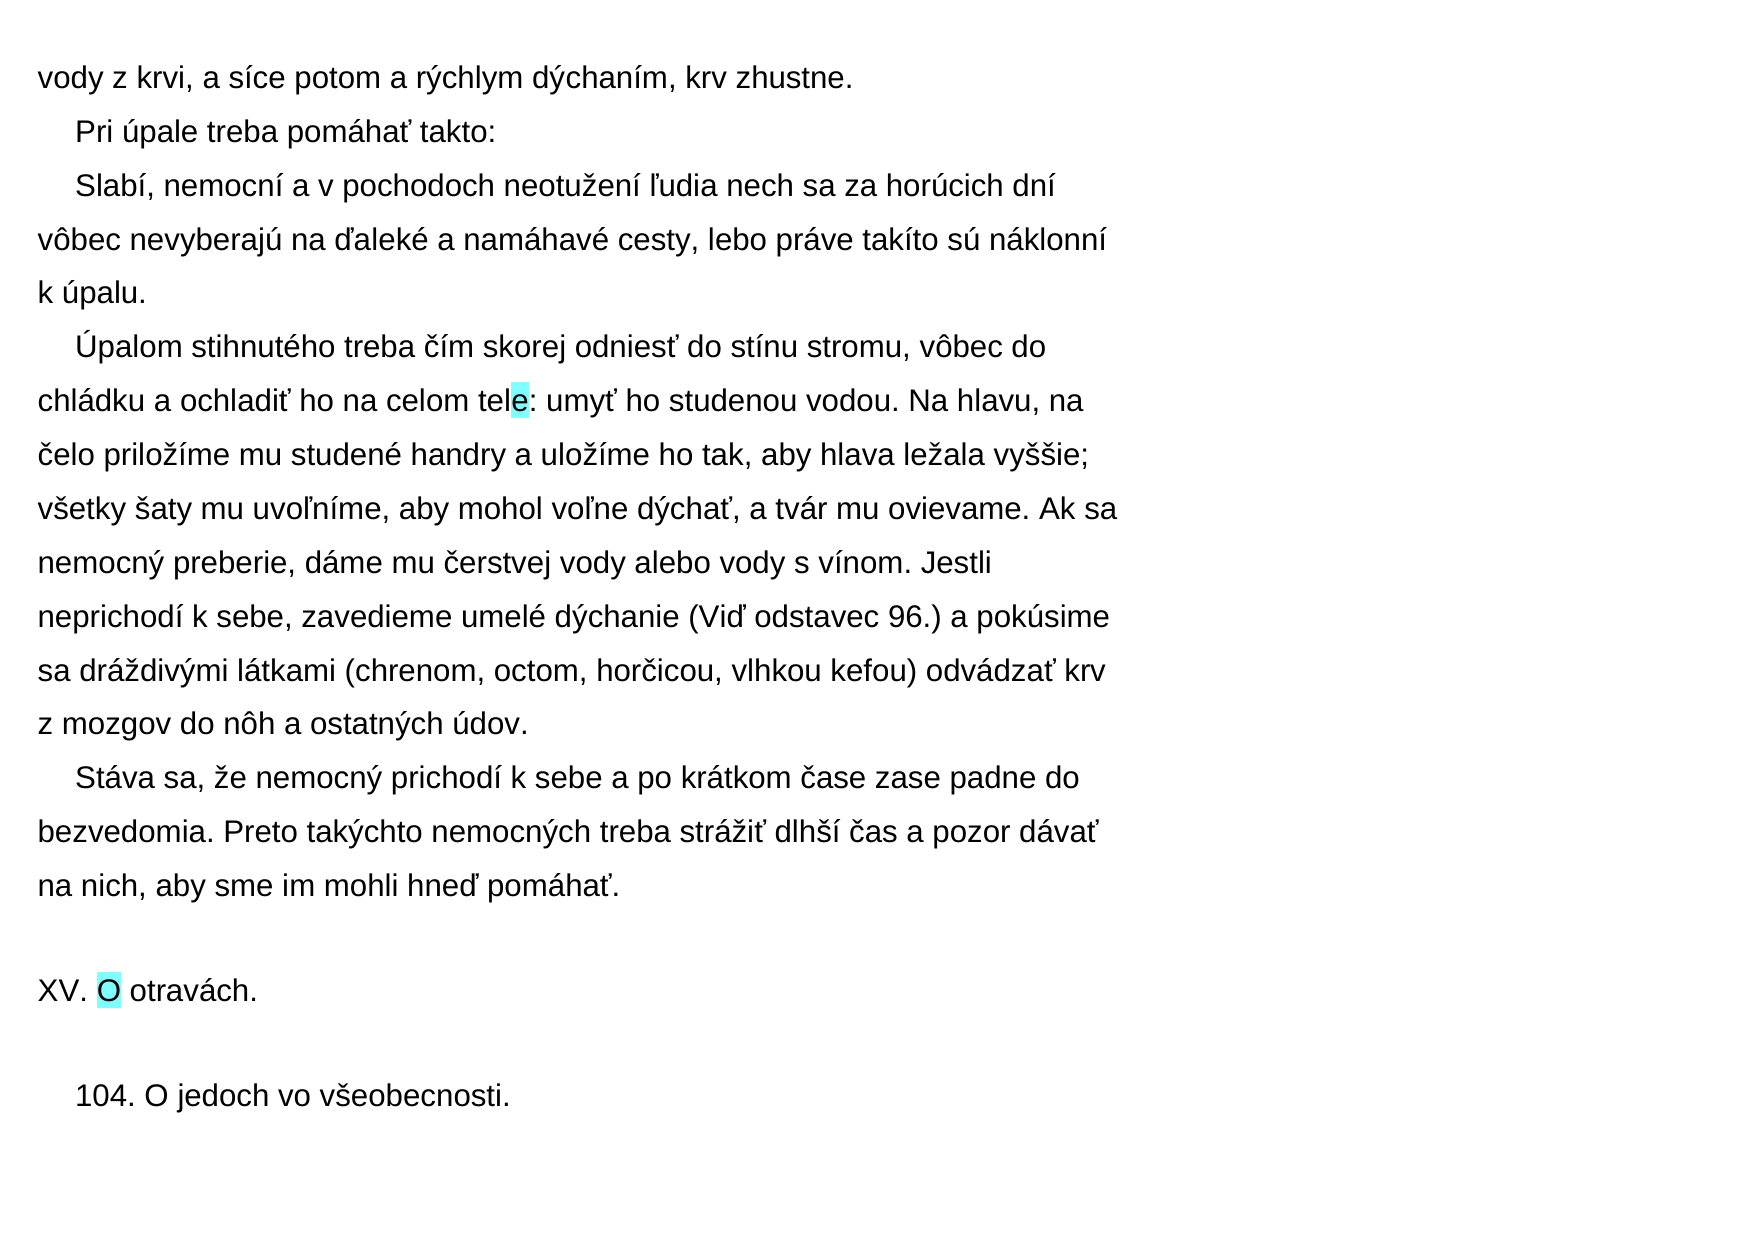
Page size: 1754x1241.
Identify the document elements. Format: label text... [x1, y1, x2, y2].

text Stáva sa, že nemocný prichodí k sebe a po krátkom čase zase padne do bezvedomia. Preto takýchto nemocných treba strážiť dlhší čas a pozor dávať na nich, aby sme im mohli hneď pomáhať. [37, 759, 1130, 903]
text Pri úpale treba pomáhať takto: [37, 113, 1130, 149]
text Slabí, nemocní a v pochodoch neotužení ľudia nech sa za horúcich dní vôbec nevyberajú na ďa­leké a namáhavé cesty, lebo práve takíto sú náklonní k úpalu. [37, 167, 1130, 311]
text 104. O jedoch vo všeobecnosti. [37, 1077, 1130, 1113]
subtitle XV. O otravách. [37, 972, 1130, 1008]
text Úpalom stihnutého treba čím skorej odniesť do stínu stromu, vôbec do chládku a ochladiť ho na celom tele: umyť ho studenou vodou. Na hlavu, na čelo priložíme mu studené handry a uložíme ho tak, aby hlava ležala vyššie; všetky šaty mu uvoľníme, aby mohol voľne dýchať, a tvár mu ovievame. Ak sa nemocný preberie, dáme mu čerstvej vody alebo vody s vínom. Jestli neprichodí k sebe, zavedieme umelé dýchanie (Viď odstavec 96.) a pokúsime sa dráždivými látkami (chrenom, octom, horčicou, vlhkou kefou) odvádzať krv z mozgov do nôh a ostatných údov. [37, 328, 1130, 741]
text vody z krvi, a síce potom a rýchlym dý­chaním, krv zhustne. [37, 59, 1130, 95]
